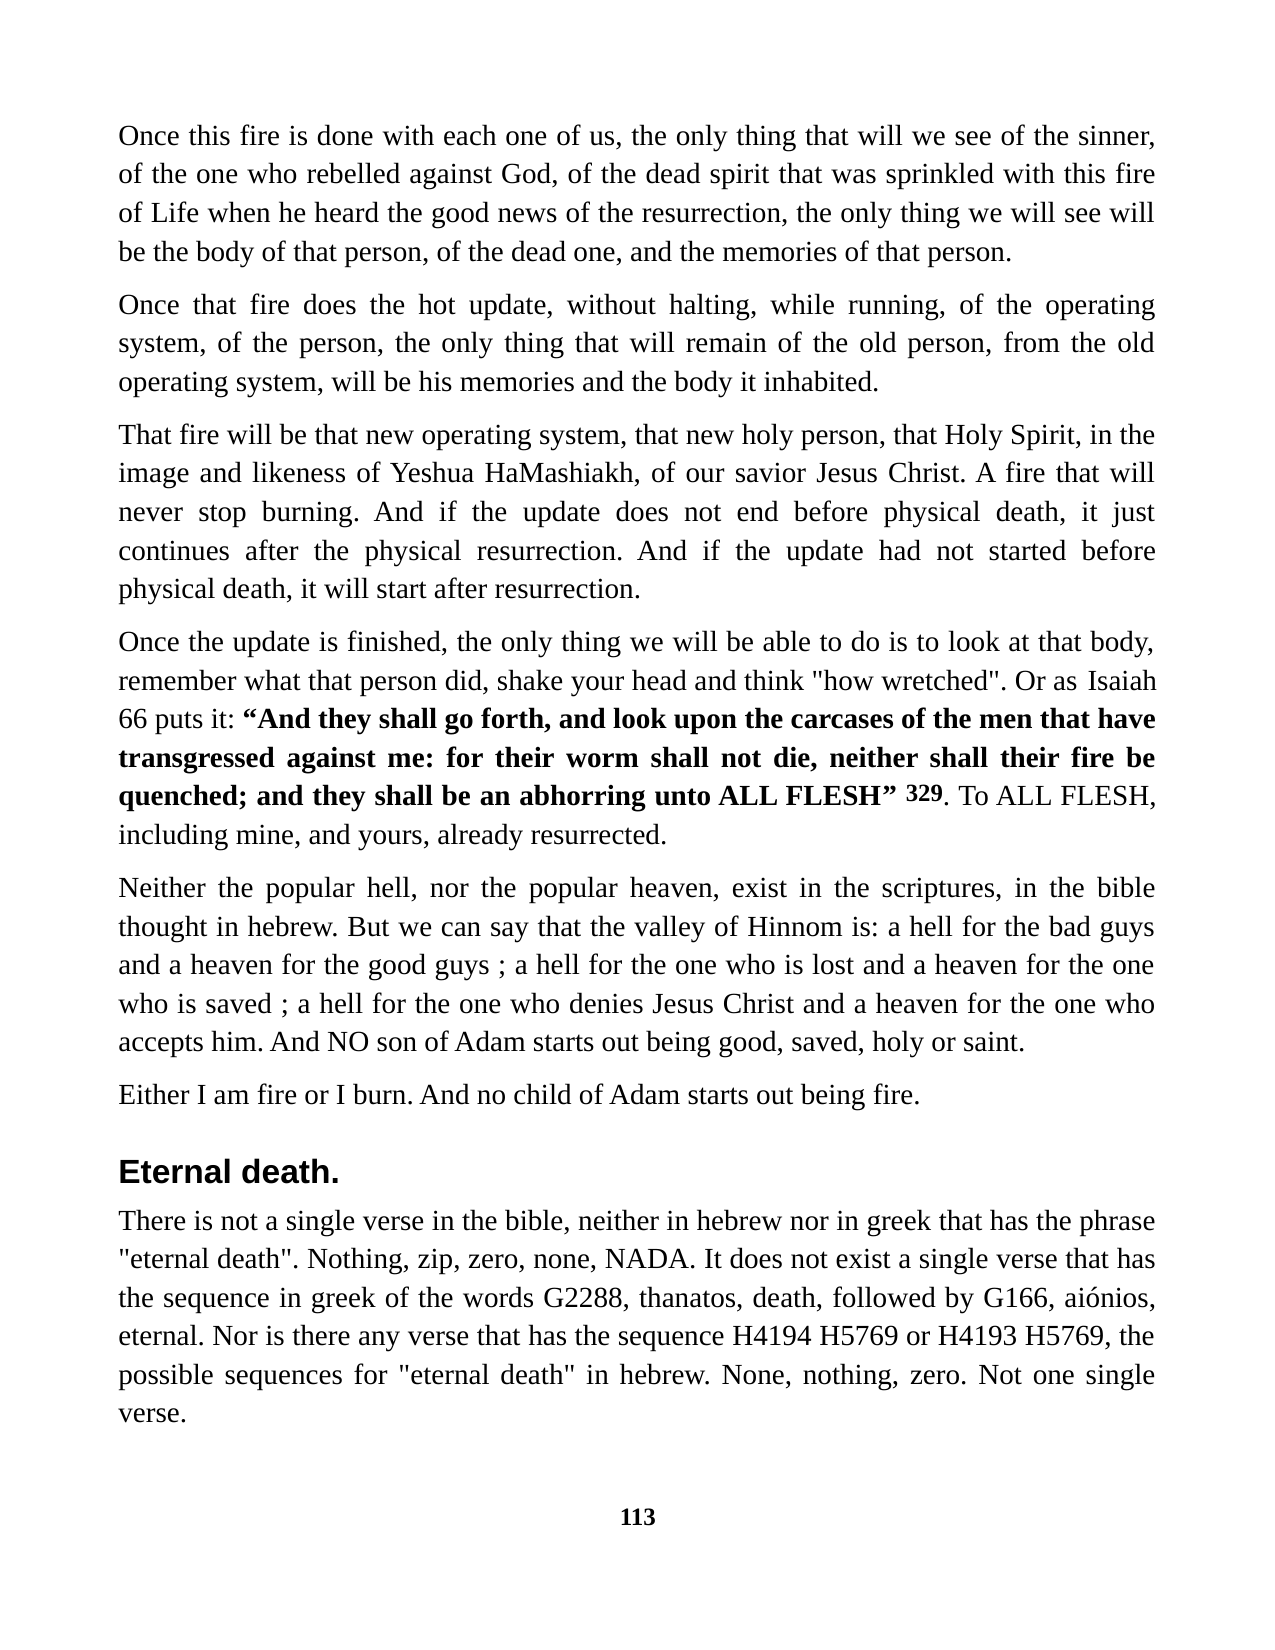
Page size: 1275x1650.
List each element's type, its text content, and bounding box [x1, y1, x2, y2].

text Either I am fire or I burn. And no child of Adam starts out being fire. [118, 1077, 1157, 1111]
text Once the update is finished, the only thing we will be able to do is to look at that body, remember what that person did, shake your head and think "how wretched". Or as Isaiah 66 puts it: “And they shall go forth, and look upon the carcases of the men that have transgressed against me: for their worm shall not die, neither shall their fire be quenched; and they shall be an abhorring unto ALL FLESH” . To ALL FLESH, including mine, and yours, already resurrected. [118, 624, 1157, 851]
text Once this fire is done with each one of us, the only thing that will we see of the sinner, of the one who rebelled against God, of the dead spirit that was sprinkled with this fire of Life when he heard the good news of the resurrection, the only thing we will see will be the body of that person, of the dead one, and the memories of that person. [118, 118, 1157, 267]
text That fire will be that new operating system, that new holy person, that Holy Spirit, in the image and likeness of Yeshua HaMashiakh, of our savior Jesus Christ. A fire that will never stop burning. And if the update does not end before physical death, it just continues after the physical resurrection. And if the update had not started before physical death, it will start after resurrection. [118, 417, 1157, 605]
text There is not a single verse in the bible, neither in hebrew nor in greek that has the phrase "eternal death". Nothing, zip, zero, none, NADA. It does not exist a single verse that has the sequence in greek of the words G2288, thanatos, death, followed by G166, aiónios, eternal. Nor is there any verse that has the sequence H4194 H5769 or H4193 H5769, the possible sequences for "eternal death" in hebrew. None, nothing, zero. Not one single verse. [118, 1203, 1157, 1429]
text Once that fire does the hot update, without halting, while running, of the operating system, of the person, the only thing that will remain of the old person, from the old operating system, will be his memories and the body it inhabited. [118, 287, 1157, 397]
text Neither the popular hell, nor the popular heaven, exist in the scriptures, in the bible thought in hebrew. But we can say that the valley of Hinnom is: a hell for the bad guys and a heaven for the good guys ; a hell for the one who is lost and a heaven for the one who is saved ; a hell for the one who denies Jesus Christ and a heaven for the one who accepts him. And NO son of Adam starts out being good, saved, holy or saint. [118, 870, 1157, 1058]
subtitle Eternal death. [118, 1151, 1157, 1190]
